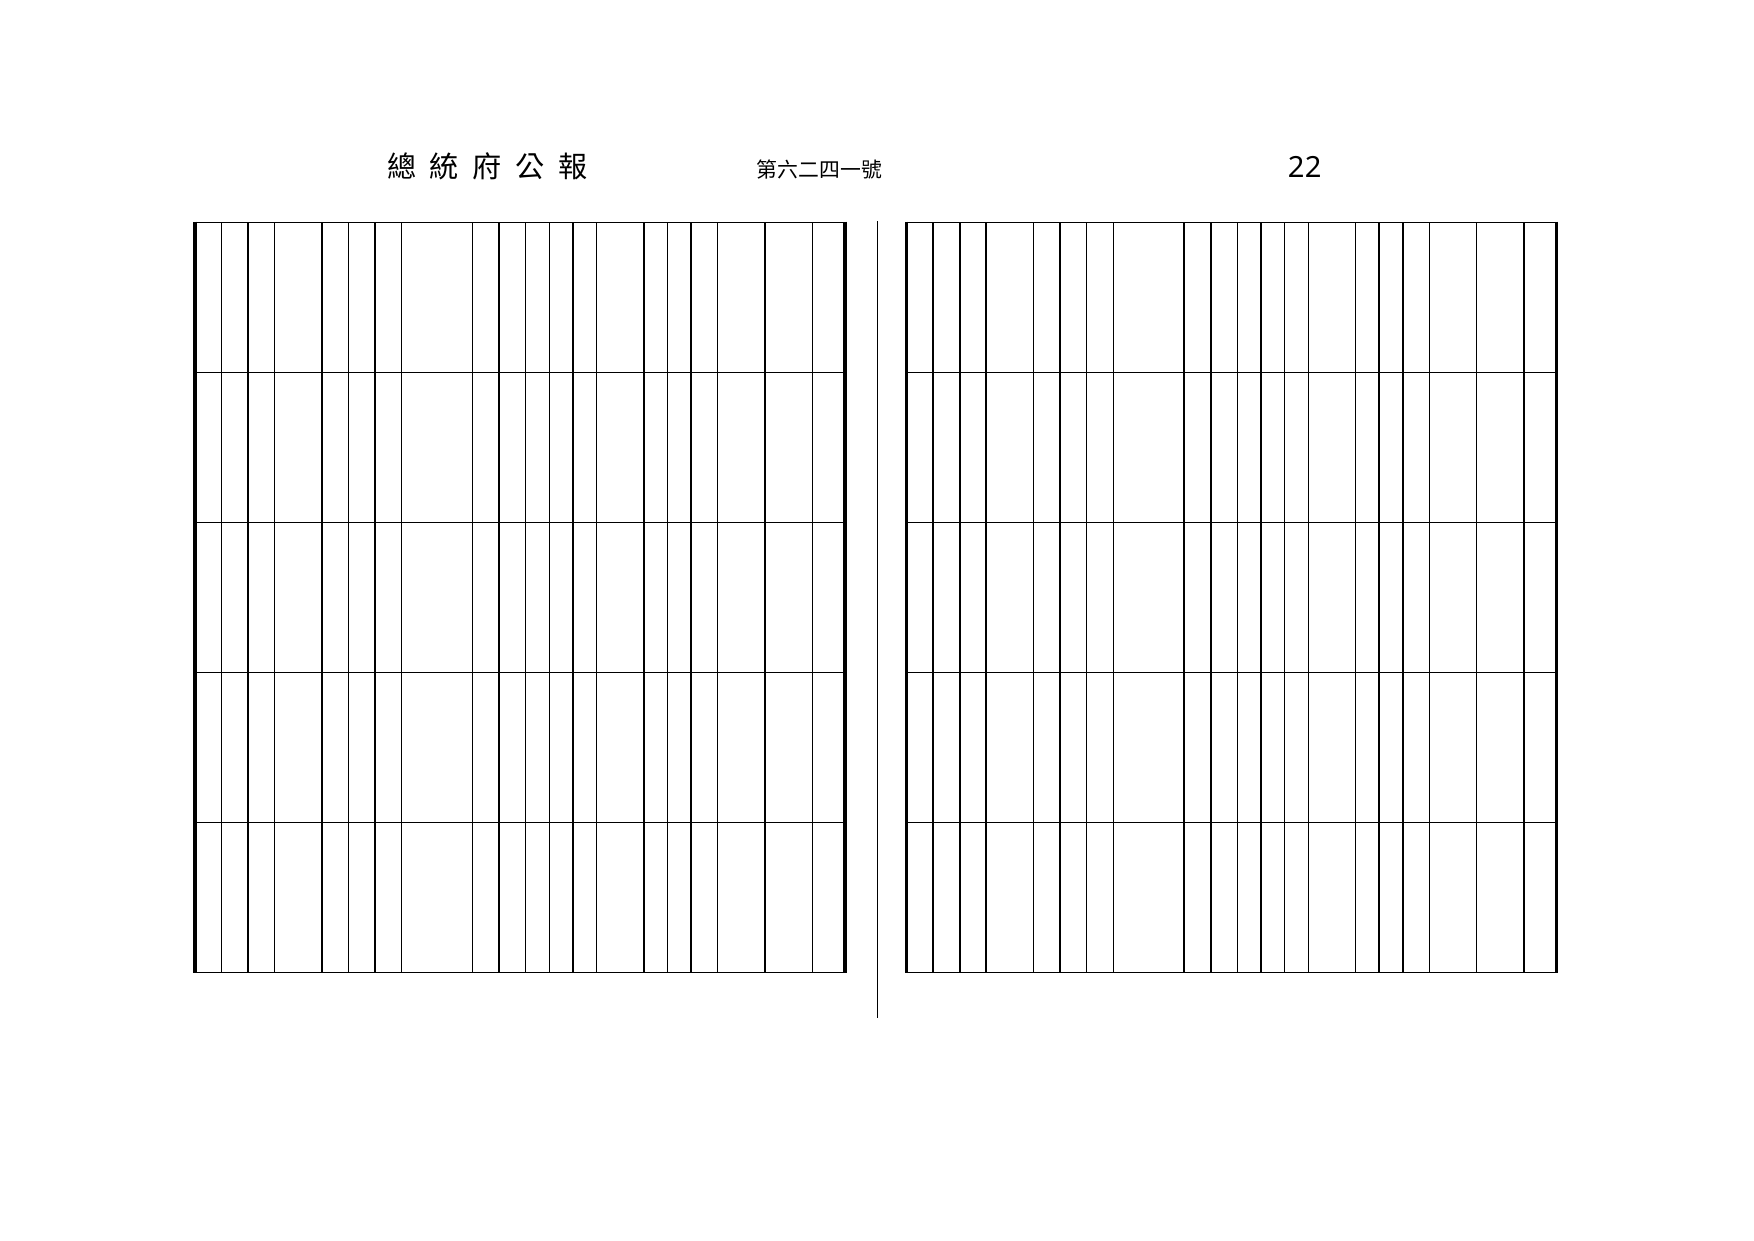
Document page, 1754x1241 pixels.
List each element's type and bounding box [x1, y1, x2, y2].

table_cell [934, 523, 959, 672]
table_cell [1185, 373, 1210, 522]
table_cell [298, 223, 321, 372]
table_cell [766, 673, 789, 822]
table_cell [645, 223, 667, 372]
table_cell [1114, 373, 1137, 522]
table_cell [298, 523, 321, 672]
table_cell [349, 223, 374, 372]
table_cell [813, 523, 843, 672]
table_cell [1262, 523, 1284, 672]
table_cell [1430, 523, 1453, 672]
table_cell [574, 223, 596, 372]
table_cell [550, 373, 572, 522]
table_cell [908, 673, 932, 822]
table_cell [718, 223, 741, 372]
table_cell [1087, 523, 1113, 672]
table_cell [1034, 823, 1059, 972]
table_cell [1332, 823, 1355, 972]
table_cell [376, 823, 401, 972]
table_cell [934, 223, 959, 372]
table_cell [668, 673, 690, 822]
table_cell [597, 373, 620, 522]
table_cell [987, 673, 1010, 822]
table_cell [1332, 673, 1355, 822]
table_cell [402, 673, 425, 822]
table_cell [1262, 823, 1284, 972]
table_cell [597, 673, 620, 822]
table_cell [1238, 523, 1260, 672]
table_cell [987, 223, 1010, 372]
table_cell [473, 823, 498, 972]
table_cell [1238, 823, 1260, 972]
table_cell [908, 523, 932, 672]
table_cell [1137, 373, 1161, 522]
table_cell [1453, 223, 1476, 372]
table_cell [1087, 223, 1113, 372]
table_cell [1285, 373, 1308, 522]
table_cell [813, 823, 843, 972]
table_cell [961, 523, 985, 672]
table_cell [668, 373, 690, 522]
table_cell [323, 673, 348, 822]
table_cell [1010, 523, 1033, 672]
table_cell [692, 823, 717, 972]
table_cell [1477, 223, 1500, 372]
table_cell [645, 823, 667, 972]
table_cell [668, 223, 690, 372]
table_cell [1238, 373, 1260, 522]
table_cell [449, 823, 472, 972]
table_cell [500, 373, 525, 522]
table_cell [222, 673, 247, 822]
table_cell [1500, 823, 1523, 972]
table_cell [987, 373, 1010, 522]
table_cell [1477, 373, 1500, 522]
table_cell [620, 373, 643, 522]
table_cell [1430, 223, 1453, 372]
table_cell [222, 373, 247, 522]
table_cell [1185, 223, 1210, 372]
table_cell [376, 673, 401, 822]
table_cell [1161, 823, 1183, 972]
table_cell [275, 523, 298, 672]
table_cell [597, 523, 620, 672]
table_cell [1185, 523, 1210, 672]
table_cell [323, 223, 348, 372]
table_cell [1114, 823, 1137, 972]
table_cell [1161, 523, 1183, 672]
table_cell [1380, 523, 1402, 672]
table_cell [249, 673, 274, 822]
table_cell [1430, 673, 1453, 822]
table_cell [789, 523, 812, 672]
table_cell [1525, 223, 1555, 372]
table_cell [1404, 823, 1429, 972]
table_cell [376, 223, 401, 372]
table_cell [425, 673, 449, 822]
table_cell [766, 373, 789, 522]
table_cell [1453, 823, 1476, 972]
table_cell [934, 673, 959, 822]
table_cell [1010, 673, 1033, 822]
table_cell [1137, 223, 1161, 372]
table_cell [1262, 373, 1284, 522]
table_cell [1404, 673, 1429, 822]
table_cell [526, 523, 549, 672]
table_cell [1034, 223, 1059, 372]
table_cell [1137, 523, 1161, 672]
table_cell [620, 823, 643, 972]
table_cell [473, 523, 498, 672]
table_cell [789, 673, 812, 822]
table_cell [275, 223, 298, 372]
table_cell [1061, 523, 1086, 672]
table_cell [249, 823, 274, 972]
table_cell [349, 373, 374, 522]
table_cell [1453, 373, 1476, 522]
table_cell [349, 823, 374, 972]
table_cell [1285, 523, 1308, 672]
table_cell [1380, 223, 1402, 372]
table_cell [766, 523, 789, 672]
table_cell [1137, 673, 1161, 822]
table_cell [1477, 673, 1500, 822]
table_cell [620, 223, 643, 372]
table_cell [1525, 673, 1555, 822]
table_cell [298, 673, 321, 822]
table_cell [473, 373, 498, 522]
table_cell [1137, 823, 1161, 972]
table_cell [1262, 673, 1284, 822]
table_cell [1114, 223, 1137, 372]
table_cell [425, 823, 449, 972]
table_cell [934, 823, 959, 972]
table_cell [813, 373, 843, 522]
table_cell [1010, 823, 1033, 972]
table_cell [741, 223, 764, 372]
table_cell [597, 223, 620, 372]
table_cell [1114, 523, 1137, 672]
table_cell [1309, 673, 1332, 822]
table_cell [1500, 673, 1523, 822]
table_cell [550, 223, 572, 372]
table_cell [526, 223, 549, 372]
table_cell [1238, 673, 1260, 822]
table_cell [298, 823, 321, 972]
table_cell [526, 673, 549, 822]
table_cell [1332, 223, 1355, 372]
table_cell [500, 523, 525, 672]
table_cell [349, 523, 374, 672]
table_cell [908, 373, 932, 522]
table_cell [1309, 823, 1332, 972]
table_cell [1212, 223, 1237, 372]
table_cell [1061, 223, 1086, 372]
table_cell [766, 823, 789, 972]
table_cell [1285, 223, 1308, 372]
table_cell [402, 373, 425, 522]
table_cell [1453, 673, 1476, 822]
table_cell [222, 223, 247, 372]
table_cell [692, 373, 717, 522]
table_cell [1380, 373, 1402, 522]
table_cell [718, 823, 741, 972]
table_cell [402, 823, 425, 972]
table_cell [934, 373, 959, 522]
table_cell [789, 373, 812, 522]
table_cell [550, 523, 572, 672]
table_cell [620, 523, 643, 672]
table_cell [813, 223, 843, 372]
table_cell [473, 673, 498, 822]
table_cell [1285, 823, 1308, 972]
table_cell [1087, 673, 1113, 822]
table_cell [1212, 673, 1237, 822]
table_cell [425, 223, 449, 372]
table_cell [500, 223, 525, 372]
table_cell [1356, 523, 1378, 672]
table_cell [1500, 523, 1523, 672]
table_cell [574, 673, 596, 822]
table_cell [987, 823, 1010, 972]
table_cell [1477, 823, 1500, 972]
table_cell [550, 673, 572, 822]
table_cell [323, 823, 348, 972]
table_cell [1525, 823, 1555, 972]
table_cell [813, 673, 843, 822]
table_cell [1161, 373, 1183, 522]
table_cell [1010, 373, 1033, 522]
table_cell [1404, 373, 1429, 522]
table_cell [275, 373, 298, 522]
table_cell [645, 373, 667, 522]
table_cell [1034, 673, 1059, 822]
table_cell [766, 223, 789, 372]
table_cell [1034, 523, 1059, 672]
table_cell [1212, 823, 1237, 972]
table_cell [197, 373, 221, 522]
table_cell [961, 223, 985, 372]
table_cell [526, 823, 549, 972]
table_cell [1500, 373, 1523, 522]
table_cell [1500, 223, 1523, 372]
table_cell [449, 523, 472, 672]
table_cell [1161, 673, 1183, 822]
table_cell [1356, 823, 1378, 972]
table_cell [741, 523, 764, 672]
table_cell [1404, 223, 1429, 372]
table_cell [1087, 823, 1113, 972]
table_cell [197, 823, 221, 972]
table_cell [449, 223, 472, 372]
table_cell [908, 223, 932, 372]
table_cell [1309, 373, 1332, 522]
table_cell [1332, 373, 1355, 522]
table_cell [1185, 823, 1210, 972]
table_cell [961, 373, 985, 522]
table_cell [275, 823, 298, 972]
table_cell [741, 823, 764, 972]
table_cell [1525, 523, 1555, 672]
table_cell [597, 823, 620, 972]
table_cell [323, 523, 348, 672]
table_cell [1356, 373, 1378, 522]
table_cell [668, 823, 690, 972]
table_cell [222, 523, 247, 672]
table_cell [1380, 823, 1402, 972]
table_cell [789, 223, 812, 372]
table_cell [1034, 373, 1059, 522]
table_cell [1262, 223, 1284, 372]
table_cell [1010, 223, 1033, 372]
table_cell [425, 373, 449, 522]
table_cell [574, 823, 596, 972]
table_cell [908, 823, 932, 972]
table_cell [668, 523, 690, 672]
table_cell [1332, 523, 1355, 672]
table_cell [741, 373, 764, 522]
table_cell [1212, 523, 1237, 672]
table_cell [1404, 523, 1429, 672]
table_cell [1114, 673, 1137, 822]
table_cell [323, 373, 348, 522]
table_cell [1430, 373, 1453, 522]
table_cell [402, 223, 425, 372]
table_cell [1356, 223, 1378, 372]
table_cell [1061, 823, 1086, 972]
table_cell [449, 673, 472, 822]
table_cell [718, 373, 741, 522]
table_cell [645, 673, 667, 822]
table_cell [449, 373, 472, 522]
table_cell [249, 223, 274, 372]
table_cell [1061, 673, 1086, 822]
table_cell [526, 373, 549, 522]
table_cell [349, 673, 374, 822]
table_cell [987, 523, 1010, 672]
table_cell [692, 223, 717, 372]
table_cell [1309, 523, 1332, 672]
table_cell [692, 673, 717, 822]
table_cell [1525, 373, 1555, 522]
table_cell [298, 373, 321, 522]
table_cell [376, 373, 401, 522]
table_cell [574, 373, 596, 522]
table_cell [961, 823, 985, 972]
table_cell [197, 673, 221, 822]
table_cell [1430, 823, 1453, 972]
table_cell [574, 523, 596, 672]
table_cell [197, 223, 221, 372]
table_cell [1161, 223, 1183, 372]
table_cell [718, 673, 741, 822]
table_cell [402, 523, 425, 672]
table_cell [645, 523, 667, 672]
table_cell [500, 823, 525, 972]
table_cell [425, 523, 449, 672]
table_cell [249, 523, 274, 672]
table_cell [1185, 673, 1210, 822]
table_cell [620, 673, 643, 822]
table_cell [718, 523, 741, 672]
table_cell [1356, 673, 1378, 822]
table_cell [473, 223, 498, 372]
table_cell [249, 373, 274, 522]
table_cell [1285, 673, 1308, 822]
table_cell [1453, 523, 1476, 672]
table_cell [789, 823, 812, 972]
table_cell [275, 673, 298, 822]
table_cell [197, 523, 221, 672]
table_cell [1309, 223, 1332, 372]
table_cell [1238, 223, 1260, 372]
table_cell [1212, 373, 1237, 522]
table_cell [1061, 373, 1086, 522]
table_cell [376, 523, 401, 672]
table_cell [1477, 523, 1500, 672]
table_cell [550, 823, 572, 972]
table_cell [500, 673, 525, 822]
table_cell [222, 823, 247, 972]
table_cell [961, 673, 985, 822]
table_cell [692, 523, 717, 672]
table_cell [1087, 373, 1113, 522]
table_cell [1380, 673, 1402, 822]
table_cell [741, 673, 764, 822]
